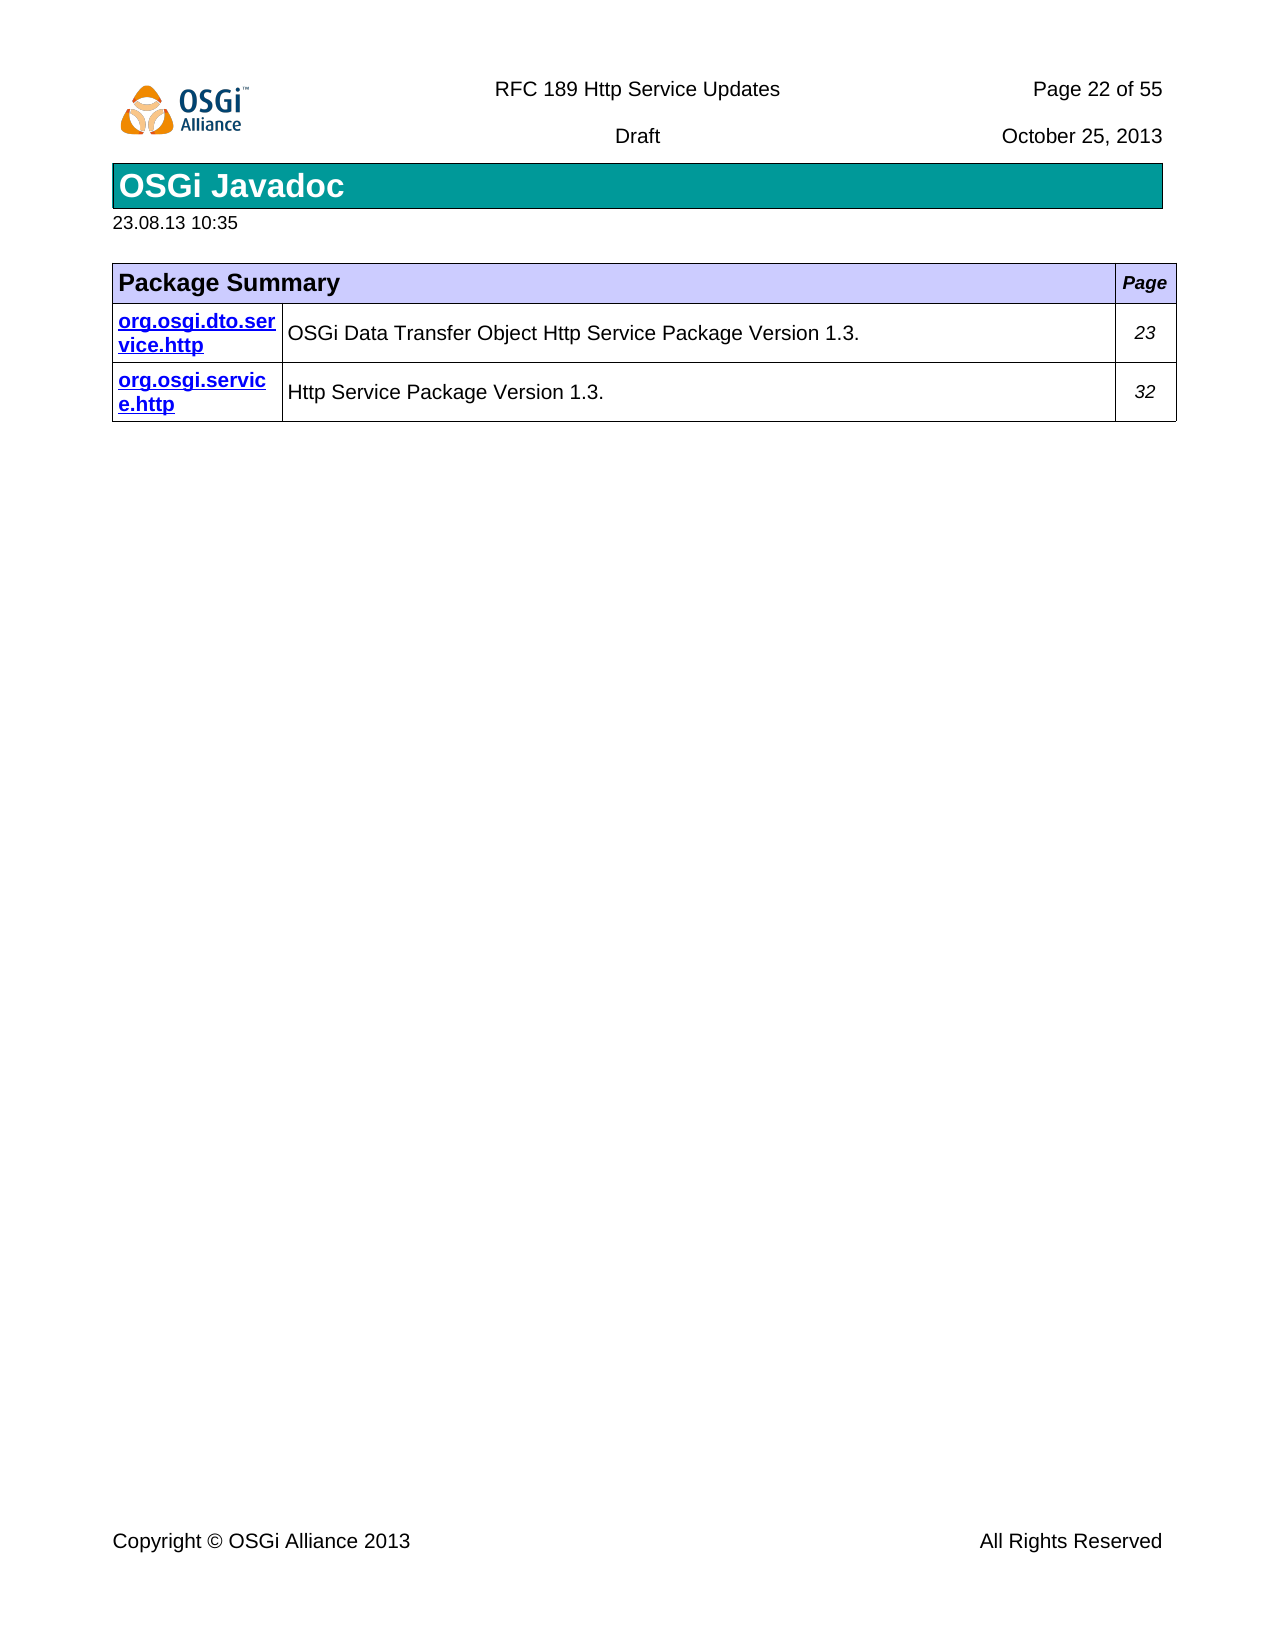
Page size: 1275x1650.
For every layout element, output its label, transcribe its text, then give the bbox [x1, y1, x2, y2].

table_cell [1116, 363, 1176, 421]
text 23.08.13 10:35 [112, 212, 1162, 233]
table_cell Http Service Package Version 1.3. [283, 363, 1115, 421]
subtitle OSGi Javadoc [114, 164, 1162, 208]
table_header Package Summary [113, 264, 1115, 303]
table_cell org.osgi.dto.service.http [113, 304, 282, 362]
table_cell org.osgi.service.http [113, 363, 282, 421]
table_cell OSGi Data Transfer Object Http Service Package Version 1.3. [283, 304, 1115, 362]
picture [113, 78, 257, 142]
table_cell [1116, 304, 1176, 362]
table_header Page [1116, 264, 1176, 303]
